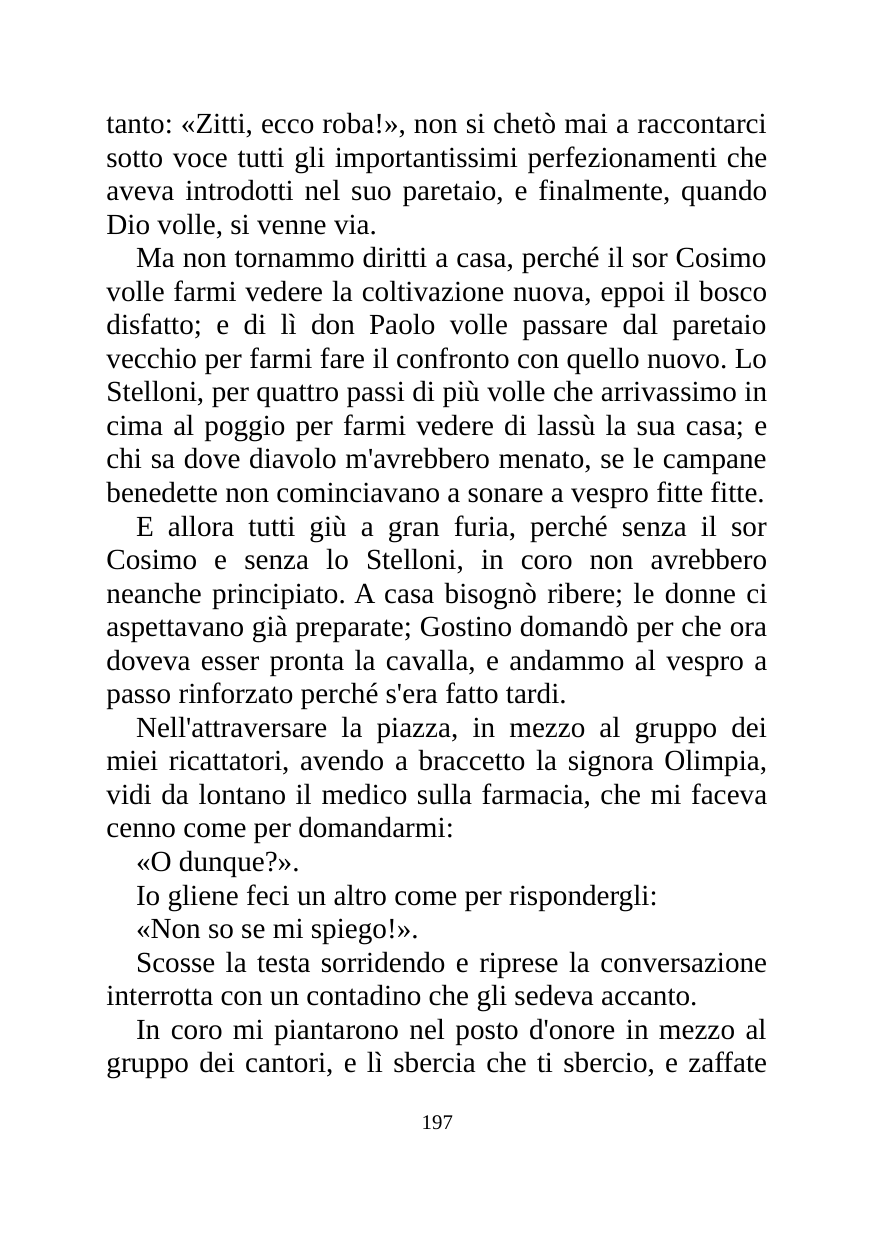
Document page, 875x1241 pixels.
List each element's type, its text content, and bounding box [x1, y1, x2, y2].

text «O dunque?». [106, 844, 768, 878]
text Nell'attraversare la piazza, in mezzo al gruppo dei miei ricattatori, avendo a braccetto la signora Olimpia, vidi da lontano il medico sulla farmacia, che mi faceva cenno come per domandarmi: [106, 710, 768, 844]
text «Non so se mi spiego!». [106, 911, 768, 945]
text tanto: «Zitti, ecco roba!», non si chetò mai a raccontarci sotto voce tutti gli importantissimi perfezionamenti che aveva introdotti nel suo paretaio, e finalmente, quando Dio volle, si venne via. [106, 106, 768, 240]
text Io gliene feci un altro come per rispondergli: [106, 878, 768, 911]
text E allora tutti giù a gran furia, perché senza il sor Cosimo e senza lo Stelloni, in coro non avrebbero neanche principiato. A casa bisognò ribere; le donne ci aspettavano già preparate; Gostino domandò per che ora doveva esser pronta la cavalla, e andammo al vespro a passo rinforzato perché s'era fatto tardi. [106, 509, 768, 710]
text Scosse la testa sorridendo e riprese la conversazione interrotta con un contadino che gli sedeva accanto. [106, 945, 768, 1012]
text In coro mi piantarono nel posto d'onore in mezzo al gruppo dei cantori, e lì sbercia che ti sbercio, e zaffate [106, 1012, 768, 1079]
text Ma non tornammo diritti a casa, perché il sor Cosimo volle farmi vedere la coltivazione nuova, eppoi il bosco disfatto; e di lì don Paolo volle passare dal paretaio vecchio per farmi fare il confronto con quello nuovo. Lo Stelloni, per quattro passi di più volle che arrivassimo in cima al poggio per farmi vedere di lassù la sua casa; e chi sa dove diavolo m'avrebbero menato, se le campane benedette non cominciavano a sonare a vespro fitte fitte. [106, 240, 768, 509]
